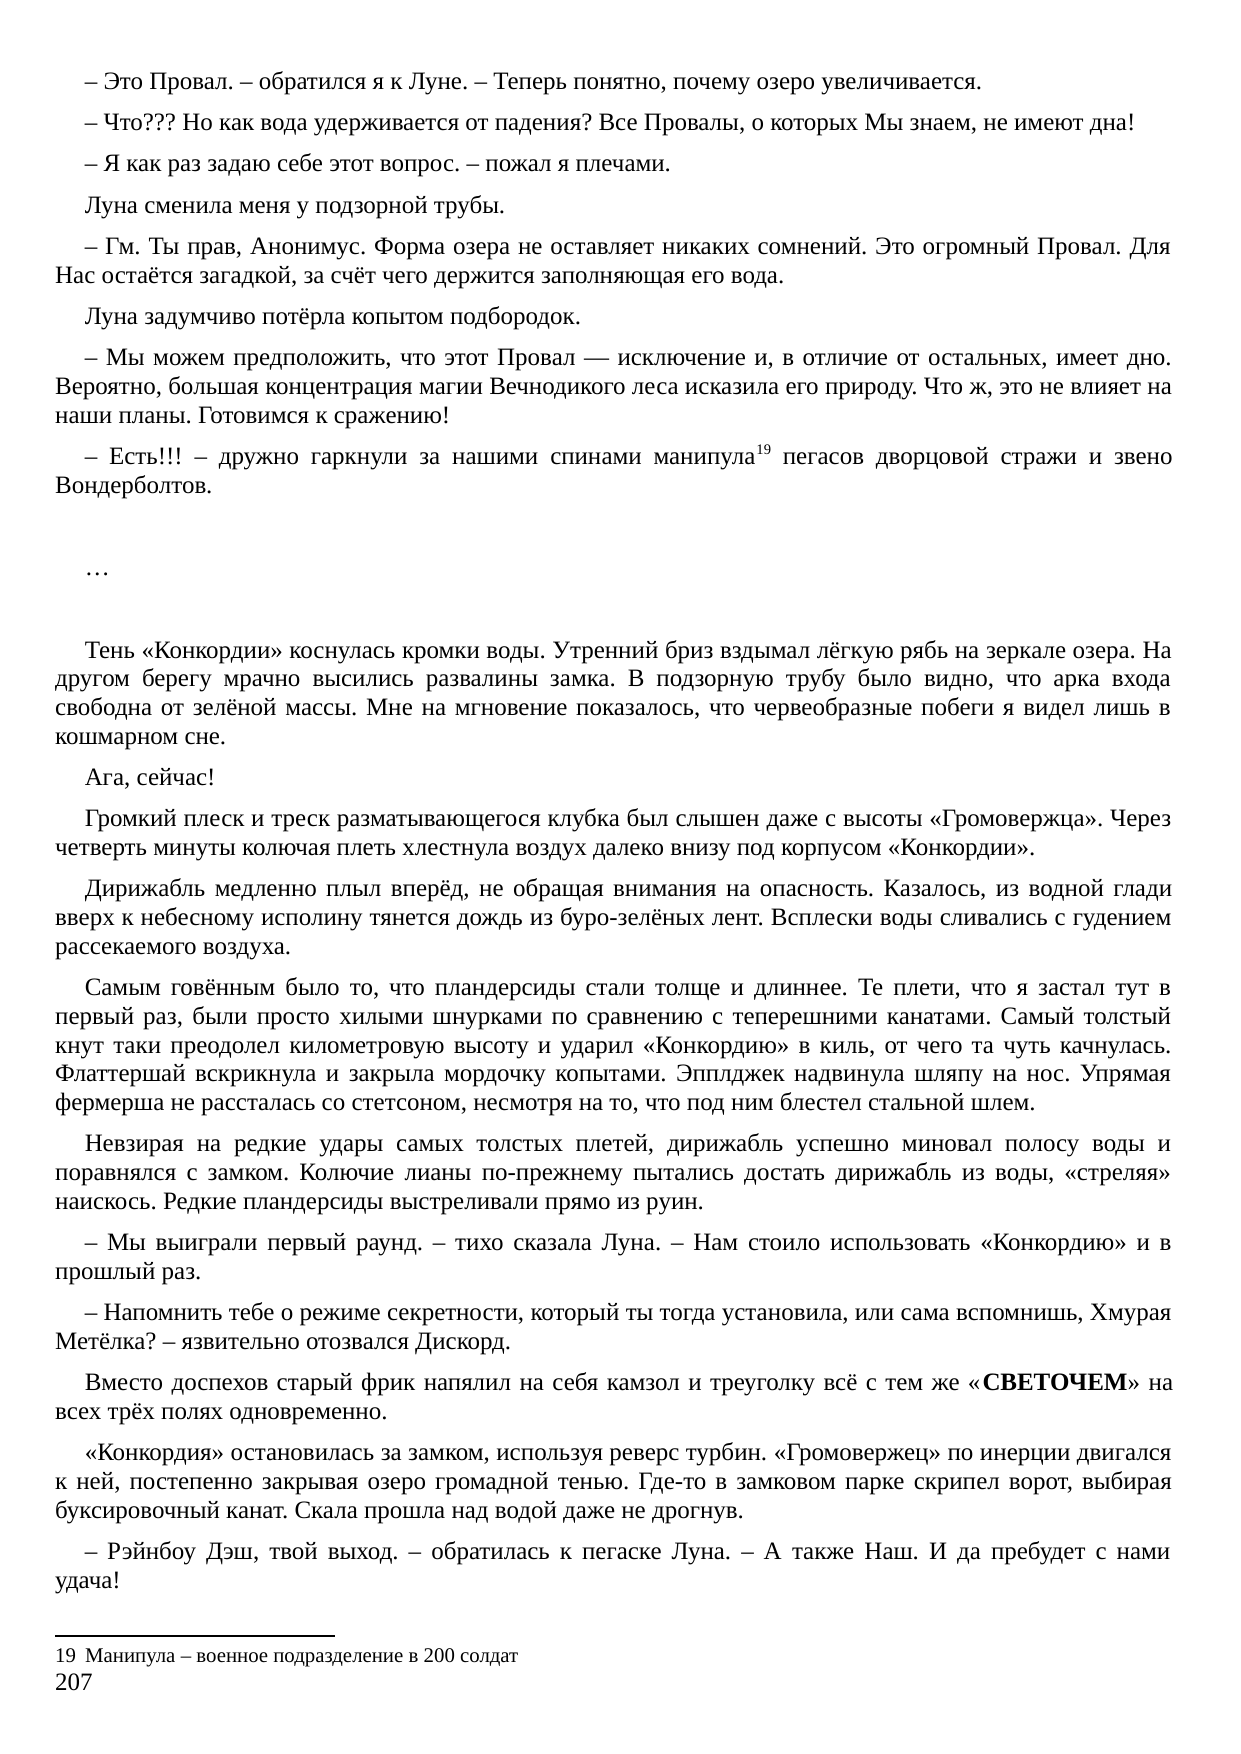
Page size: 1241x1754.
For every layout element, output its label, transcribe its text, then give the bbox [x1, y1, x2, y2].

text – Напомнить тебе о режиме секретности, который ты тогда установила, или сама вспомнишь, Хмурая Метёлка? – язвительно отозвался Дискорд. [55, 1297, 1173, 1355]
text «Конкордия» остановилась за замком, используя реверс турбин. «Громовержец» по инерции двигался к ней, постепенно закрывая озеро громадной тенью. Где-то в замковом парке скрипел ворот, выбирая буксировочный канат. Скала прошла над водой даже не дрогнув. [55, 1437, 1173, 1523]
text – Есть!!! – дружно гаркнули за нашими спинами манипула пегасов дворцовой стражи и звено Вондерболтов. [55, 441, 1173, 498]
text – Что??? Но как вода удерживается от падения? Все Провалы, о которых Мы знаем, не имеют дна! [55, 107, 1173, 136]
text Громкий плеск и треск разматывающегося клубка был слышен даже с высоты «Громовержца». Через четверть минуты колючая плеть хлестнула воздух далеко внизу под корпусом «Конкордии». [55, 803, 1173, 861]
text – Мы выиграли первый раунд. – тихо сказала Луна. – Нам стоило использовать «Конкордию» и в прошлый раз. [55, 1227, 1173, 1285]
text Ага, сейчас! [55, 762, 1173, 791]
text – Я как раз задаю себе этот вопрос. – пожал я плечами. [55, 148, 1173, 177]
text … [55, 552, 1173, 581]
text – Рэйнбоу Дэш, твой выход. – обратилась к пегаске Луна. – А также Наш. И да пребудет с нами удача! [55, 1536, 1173, 1593]
text Манипула – военное подразделение в 200 солдат [55, 1642, 1173, 1667]
text Дирижабль медленно плыл вперёд, не обращая внимания на опасность. Казалось, из водной глади вверх к небесному исполину тянется дождь из буро-зелёных лент. Всплески воды сливались с гудением рассекаемого воздуха. [55, 873, 1173, 960]
text Луна задумчиво потёрла копытом подбородок. [55, 301, 1173, 330]
text – Это Провал. – обратился я к Луне. – Теперь понятно, почему озеро увеличивается. [55, 66, 1173, 95]
text Тень «Конкордии» коснулась кромки воды. Утренний бриз вздымал лёгкую рябь на зеркале озера. На другом берегу мрачно высились развалины замка. В подзорную трубу было видно, что арка входа свободна от зелёной массы. Мне на мгновение показалось, что червеобразные побеги я видел лишь в кошмарном сне. [55, 635, 1173, 750]
text Вместо доспехов старый фрик напялил на себя камзол и треуголку всё с тем же «СВЕТОЧЕМ» на всех трёх полях одновременно. [55, 1367, 1173, 1425]
text – Гм. Ты прав, Анонимус. Форма озера не оставляет никаких сомнений. Это огромный Провал. Для Нас остаётся загадкой, за счёт чего держится заполняющая его вода. [55, 231, 1173, 288]
text Невзирая на редкие удары самых толстых плетей, дирижабль успешно миновал полосу воды и поравнялся с замком. Колючие лианы по-прежнему пытались достать дирижабль из воды, «стреляя» наискось. Редкие пландерсиды выстреливали прямо из руин. [55, 1128, 1173, 1215]
text – Мы можем предположить, что этот Провал — исключение и, в отличие от остальных, имеет дно. Вероятно, большая концентрация магии Вечнодикого леса исказила его природу. Что ж, это не влияет на наши планы. Готовимся к сражению! [55, 342, 1173, 428]
text Самым говённым было то, что пландерсиды стали толще и длиннее. Те плети, что я застал тут в первый раз, были просто хилыми шнурками по сравнению с теперешними канатами. Самый толстый кнут таки преодолел километровую высоту и ударил «Конкордию» в киль, от чего та чуть качнулась. Флаттершай вскрикнула и закрыла мордочку копытами. Эпплджек надвинула шляпу на нос. Упрямая фермерша не рассталась со стетсоном, несмотря на то, что под ним блестел стальной шлем. [55, 972, 1173, 1116]
text Луна сменила меня у подзорной трубы. [55, 190, 1173, 218]
